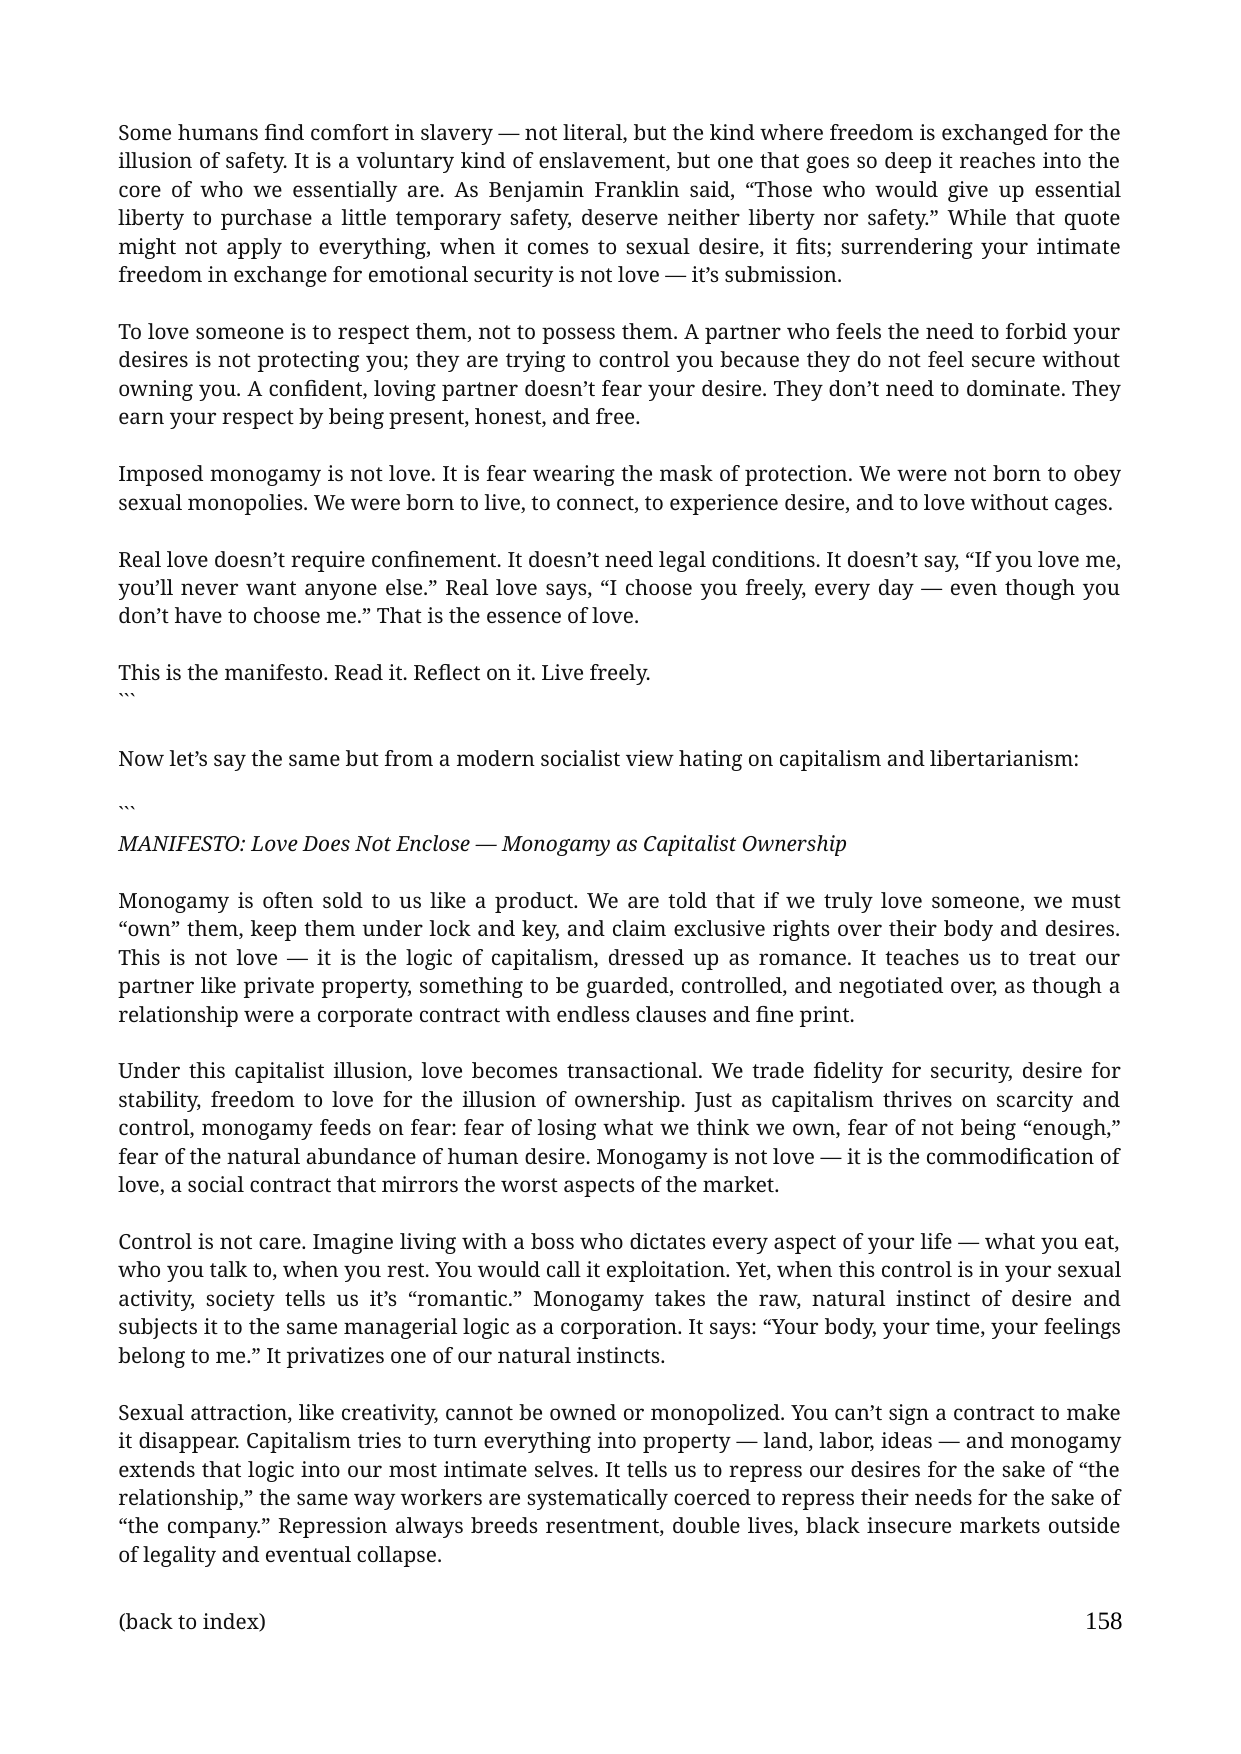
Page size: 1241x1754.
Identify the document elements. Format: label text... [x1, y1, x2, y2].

text This is the manifesto. Read it. Reflect on it. Live freely. [118, 658, 1122, 687]
text Imposed monogamy is not love. It is fear wearing the mask of protection. We were not born to obey sexual monopolies. We were born to live, to connect, to experience desire, and to love without cages. [118, 459, 1122, 516]
text ``` [118, 687, 1122, 715]
text Under this capitalist illusion, love becomes transactional. We trade fidelity for security, desire for stability, freedom to love for the illusion of ownership. Just as capitalism thrives on scarcity and control, monogamy feeds on fear: fear of losing what we think we own, fear of not being “enough,” fear of the natural abundance of human desire. Monogamy is not love — it is the commodification of love, a social contract that mirrors the worst aspects of the market. [118, 1057, 1122, 1199]
text Control is not care. Imagine living with a boss who dictates every aspect of your life — what you eat, who you talk to, when you rest. You would call it exploitation. Yet, when this control is in your sexual activity, society tells us it’s “romantic.” Monogamy takes the raw, natural instinct of desire and subjects it to the same managerial logic as a corporation. It says: “Your body, your time, your feelings belong to me.” It privatizes one of our natural instincts. [118, 1227, 1122, 1369]
text ``` [118, 801, 1122, 829]
text To love someone is to respect them, not to possess them. A partner who feels the need to forbid your desires is not protecting you; they are trying to control you because they do not feel secure without owning you. A confident, loving partner doesn’t fear your desire. They don’t need to dominate. They earn your respect by being present, honest, and free. [118, 317, 1122, 431]
text Some humans find comfort in slavery — not literal, but the kind where freedom is exchanged for the illusion of safety. It is a voluntary kind of enslavement, but one that goes so deep it reaches into the core of who we essentially are. As Benjamin Franklin said, “Those who would give up essential liberty to purchase a little temporary safety, deserve neither liberty nor safety.” While that quote might not apply to everything, when it comes to sexual desire, it fits; surrendering your intimate freedom in exchange for emotional security is not love — it’s submission. [118, 118, 1122, 289]
text Now let’s say the same but from a modern socialist view hating on capitalism and libertarianism: [118, 744, 1122, 772]
text MANIFESTO: Love Does Not Enclose — Monogamy as Capitalist Ownership [118, 829, 1122, 857]
text Real love doesn’t require confinement. It doesn’t need legal conditions. It doesn’t say, “If you love me, you’ll never want anyone else.” Real love says, “I choose you freely, every day — even though you don’t have to choose me.” That is the essence of love. [118, 545, 1122, 630]
text Sexual attraction, like creativity, cannot be owned or monopolized. You can’t sign a contract to make it disappear. Capitalism tries to turn everything into property — land, labor, ideas — and monogamy extends that logic into our most intimate selves. It tells us to repress our desires for the sake of “the relationship,” the same way workers are systematically coerced to repress their needs for the sake of “the company.” Repression always breeds resentment, double lives, black insecure markets outside of legality and eventual collapse. [118, 1398, 1122, 1568]
text Monogamy is often sold to us like a product. We are told that if we truly love someone, we must “own” them, keep them under lock and key, and claim exclusive rights over their body and desires. This is not love — it is the logic of capitalism, dressed up as romance. It teaches us to treat our partner like private property, something to be guarded, controlled, and negotiated over, as though a relationship were a corporate contract with endless clauses and fine print. [118, 886, 1122, 1028]
